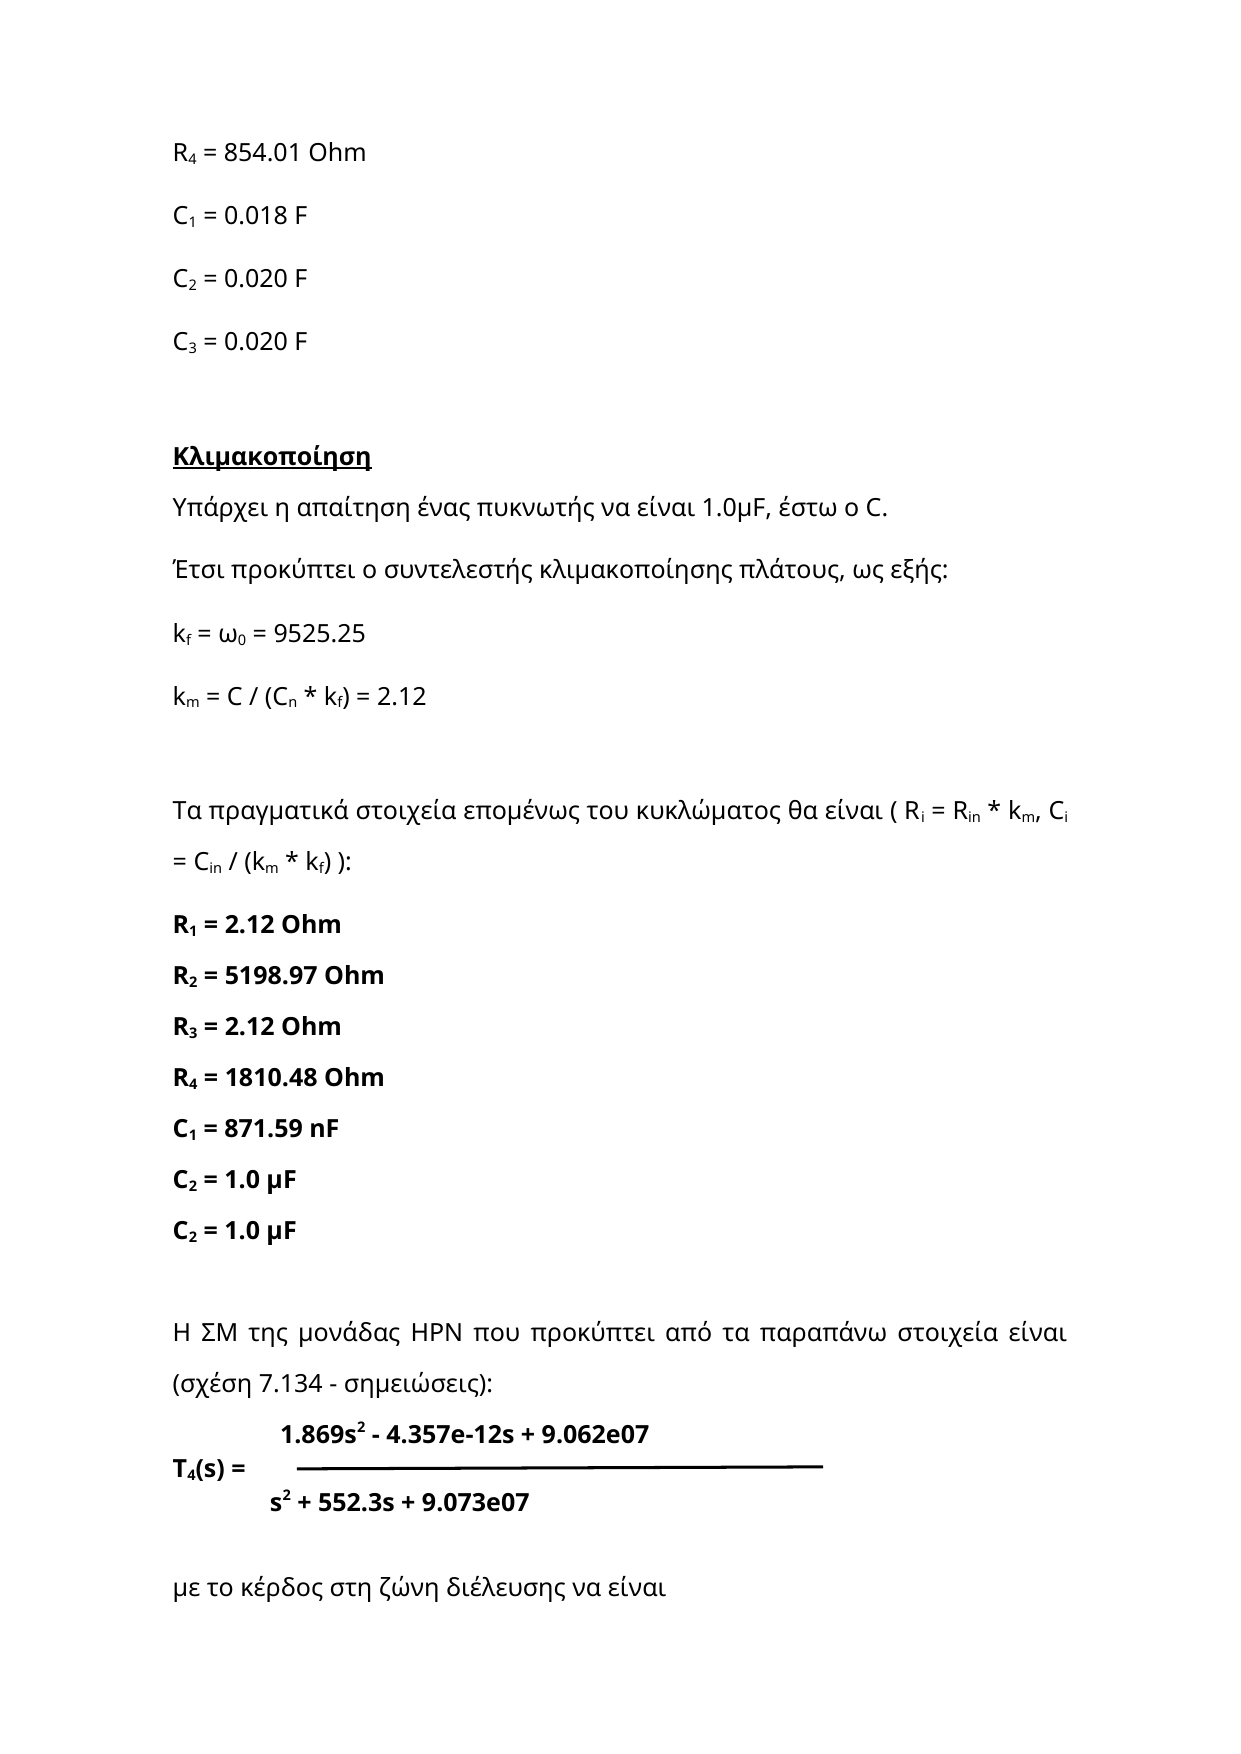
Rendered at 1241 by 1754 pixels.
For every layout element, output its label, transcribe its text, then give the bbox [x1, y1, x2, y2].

text με το κέρδος στη ζώνη διέλευσης να είναι [172, 1570, 1068, 1604]
text Έτσι προκύπτει ο συντελεστής κλιμακοποίησης πλάτους, ως εξής: [172, 552, 1068, 586]
text R4 = 854.01 Ohm [172, 135, 1068, 169]
text Κλιμακοποίηση [172, 438, 1068, 472]
text kf = ω0 = 9525.25 [172, 615, 1068, 649]
text Υπάρχει η απαίτηση ένας πυκνωτής να είναι 1.0μF, έστω ο C. [172, 489, 1068, 523]
text 1.869s2 - 4.357e-12s + 9.062e07 [172, 1417, 1068, 1451]
text Τ4(s) = [172, 1451, 1068, 1485]
text C2 = 0.020 F [172, 261, 1068, 295]
text s2 + 552.3s + 9.073e07 [172, 1485, 1068, 1519]
text R1 = 2.12 Ohm [172, 906, 1068, 940]
text C3 = 0.020 F [172, 324, 1068, 358]
text R2 = 5198.97 Ohm [172, 957, 1068, 991]
text km = C / (Cn * kf) = 2.12 [172, 678, 1068, 712]
text C2 = 1.0 μF [172, 1213, 1068, 1247]
text R4 = 1810.48 Ohm [172, 1059, 1068, 1093]
text C2 = 1.0 μF [172, 1162, 1068, 1196]
text C1 = 0.018 F [172, 198, 1068, 232]
text C1 = 871.59 nF [172, 1111, 1068, 1144]
text R3 = 2.12 Ohm [172, 1008, 1068, 1042]
text Η ΣΜ της μονάδας HPN που προκύπτει από τα παραπάνω στοιχεία είναι (σχέση 7.134 - σημειώσεις): [172, 1315, 1068, 1400]
text Τα πραγματικά στοιχεία επομένως του κυκλώματος θα είναι ( Ri = Rin * km, Ci = Cin / (km * kf) ): [172, 792, 1068, 877]
